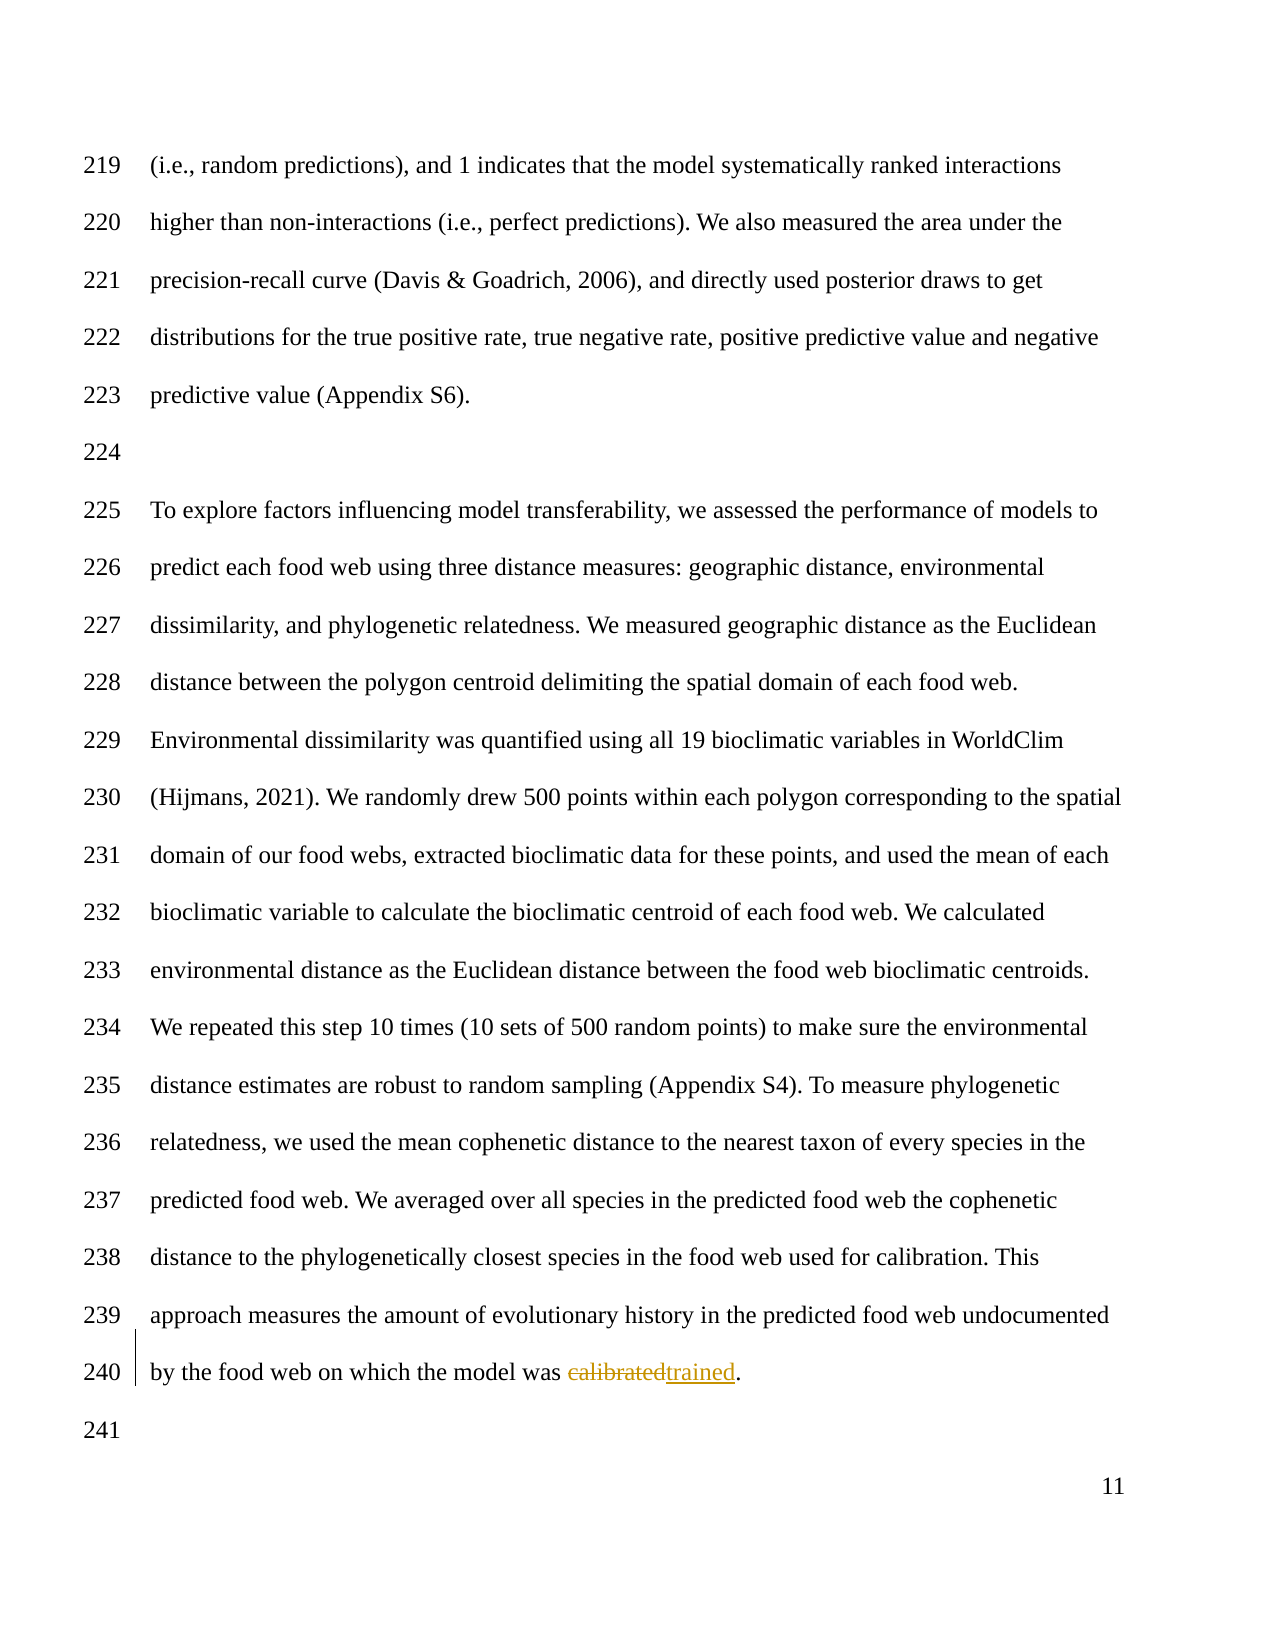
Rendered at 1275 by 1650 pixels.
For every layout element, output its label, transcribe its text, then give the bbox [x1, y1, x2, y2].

text To explore factors influencing model transferability, we assessed the performance of models to predict each food web using three distance measures: geographic distance, environmental dissimilarity, and phylogenetic relatedness. We measured geographic distance as the Euclidean distance between the polygon centroid delimiting the spatial domain of each food web. Environmental dissimilarity was quantified using all 19 bioclimatic variables in WorldClim (Hijmans, 2021). We randomly drew 500 points within each polygon corresponding to the spatial domain of our food webs, extracted bioclimatic data for these points, and used the mean of each bioclimatic variable to calculate the bioclimatic centroid of each food web. We calculated environmental distance as the Euclidean distance between the food web bioclimatic centroids. We repeated this step 10 times (10 sets of 500 random points) to make sure the environmental distance estimates are robust to random sampling (Appendix S4). To measure phylogenetic relatedness, we used the mean cophenetic distance to the nearest taxon of every species in the predicted food web. We averaged over all species in the predicted food web the cophenetic distance to the phylogenetically closest species in the food web used for calibration. This approach measures the amount of evolutionary history in the predicted food web undocumented by the food web on which the model was trained. [150, 495, 1125, 1386]
text (i.e., random predictions), and 1 indicates that the model systematically ranked interactions higher than non-interactions (i.e., perfect predictions). We also measured the area under the precision-recall curve (Davis & Goadrich, 2006), and directly used posterior draws to get distributions for the true positive rate, true negative rate, positive predictive value and negative predictive value (Appendix S6). [150, 150, 1125, 409]
